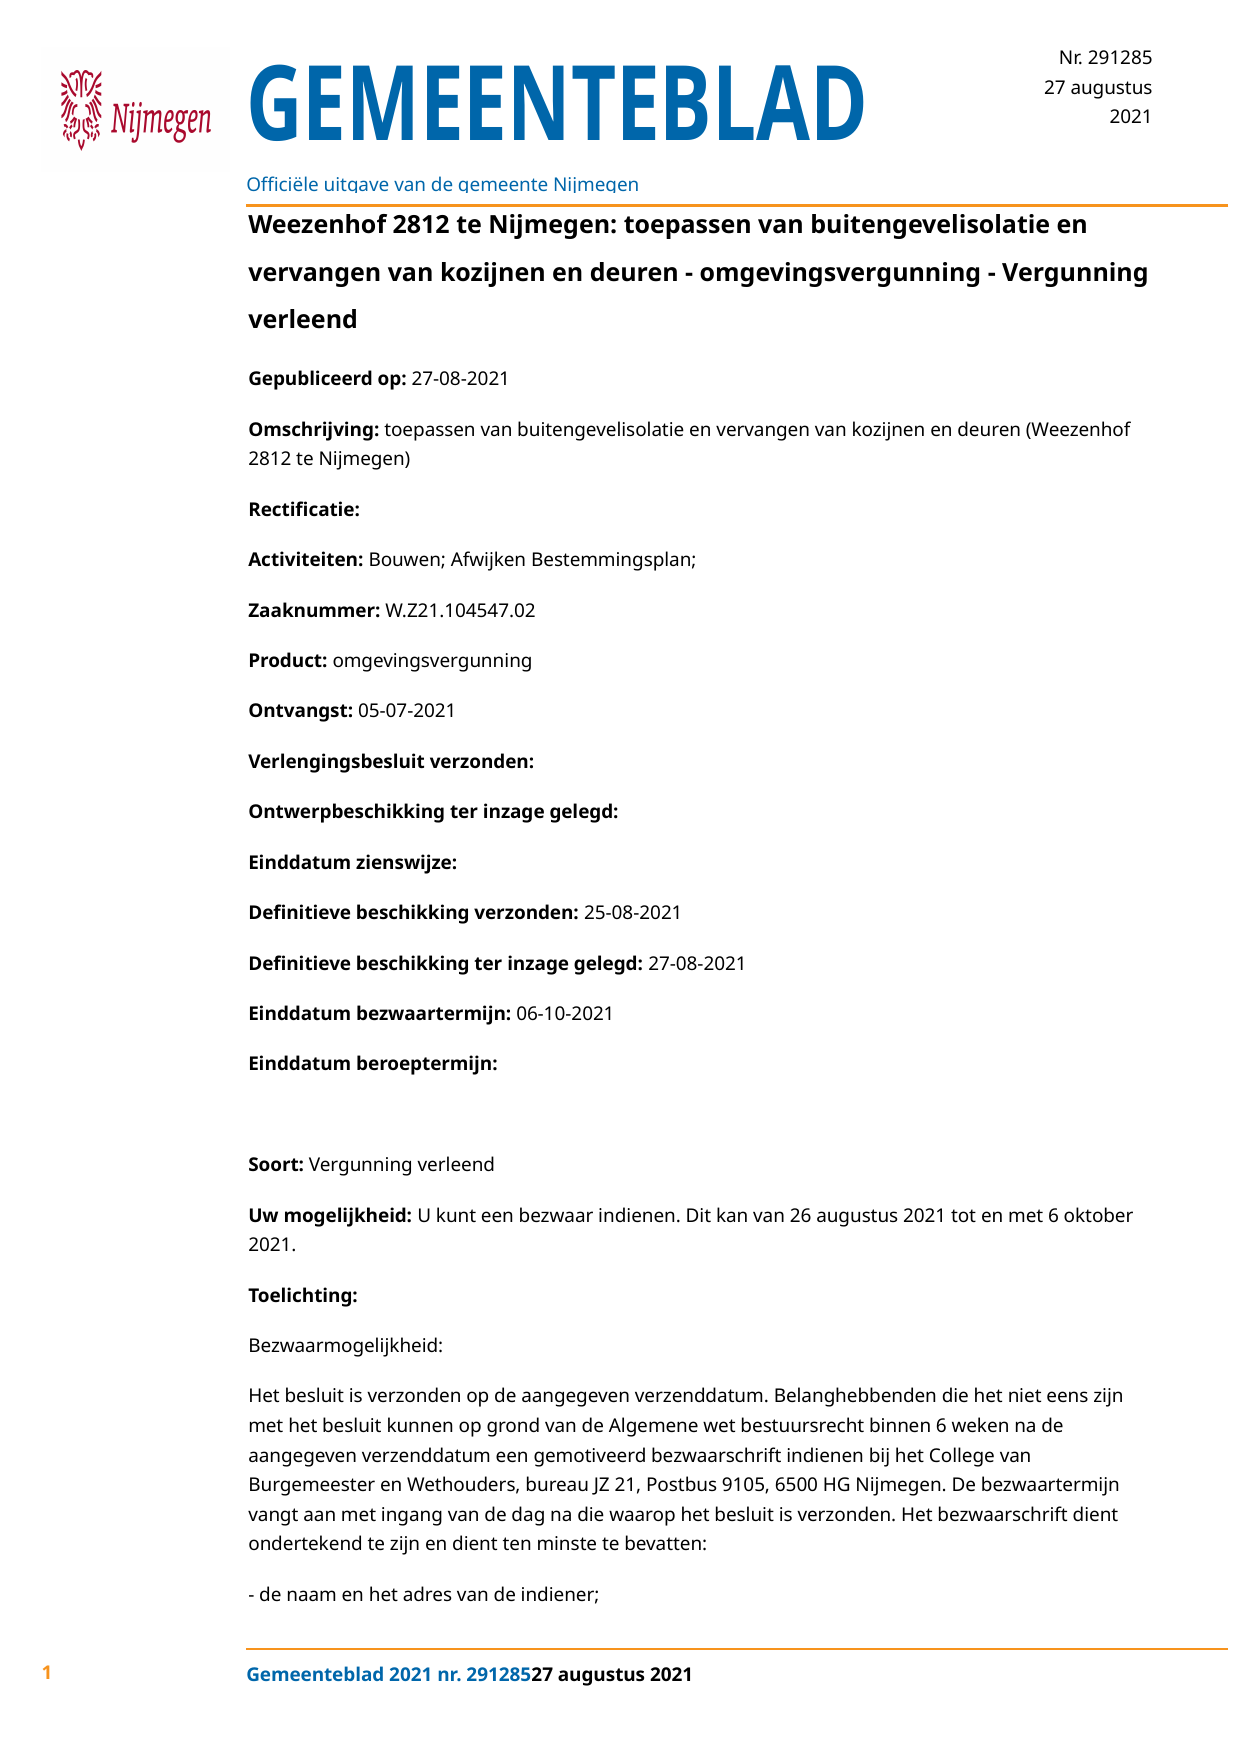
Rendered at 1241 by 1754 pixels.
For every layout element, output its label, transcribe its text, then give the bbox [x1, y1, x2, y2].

text Definitieve beschikking verzonden: 25-08-2021 [248, 899, 1152, 925]
text Activiteiten: Bouwen; Afwijken Bestemmingsplan; [248, 546, 1152, 572]
text Ontvangst: 05-07-2021 [248, 698, 1152, 723]
text Rectificatie: [248, 496, 1152, 522]
text Toelichting: [248, 1282, 1152, 1307]
text Einddatum beroeptermijn: [248, 1051, 1152, 1076]
text Soort: Vergunning verleend [248, 1151, 1152, 1177]
text Bezwaarmogelijkheid: [248, 1332, 1152, 1358]
text Definitieve beschikking ter inzage gelegd: 27-08-2021 [248, 950, 1152, 975]
text Weezenhof 2812 te Nijmegen: toepassen van buitengevelisolatie en vervangen van kozijnen en deuren - omgevingsvergunning - Vergunning verleend [248, 207, 1152, 336]
text Einddatum zienswijze: [248, 849, 1152, 874]
text Zaaknummer: W.Z21.104547.02 [248, 597, 1152, 622]
text Uw mogelijkheid: U kunt een bezwaar indienen. Dit kan van 26 augustus 2021 tot en met 6 oktober 2021. [248, 1202, 1152, 1257]
text Het besluit is verzonden op de aangegeven verzenddatum. Belanghebbenden die het niet eens zijn met het besluit kunnen op grond van de Algemene wet bestuursrecht binnen 6 weken na de aangegeven verzenddatum een gemotiveerd bezwaarschrift indienen bij het College van Burgemeester en Wethouders, bureau JZ 21, Postbus 9105, 6500 HG Nijmegen. De bezwaartermijn vangt aan met ingang van de dag na die waarop het besluit is verzonden. Het bezwaarschrift dient ondertekend te zijn en dient ten minste te bevatten: [248, 1383, 1152, 1556]
text Verlengingsbesluit verzonden: [248, 748, 1152, 774]
text - de naam en het adres van de indiener; [248, 1581, 1152, 1607]
text Einddatum bezwaartermijn: 06-10-2021 [248, 1000, 1152, 1026]
text Gepubliceerd op: 27-08-2021 [248, 366, 1152, 391]
text Omschrijving: toepassen van buitengevelisolatie en vervangen van kozijnen en deuren (Weezenhof 2812 te Nijmegen) [248, 416, 1152, 471]
text Ontwerpbeschikking ter inzage gelegd: [248, 798, 1152, 824]
text Product: omgevingsvergunning [248, 647, 1152, 673]
picture [41, 47, 231, 172]
